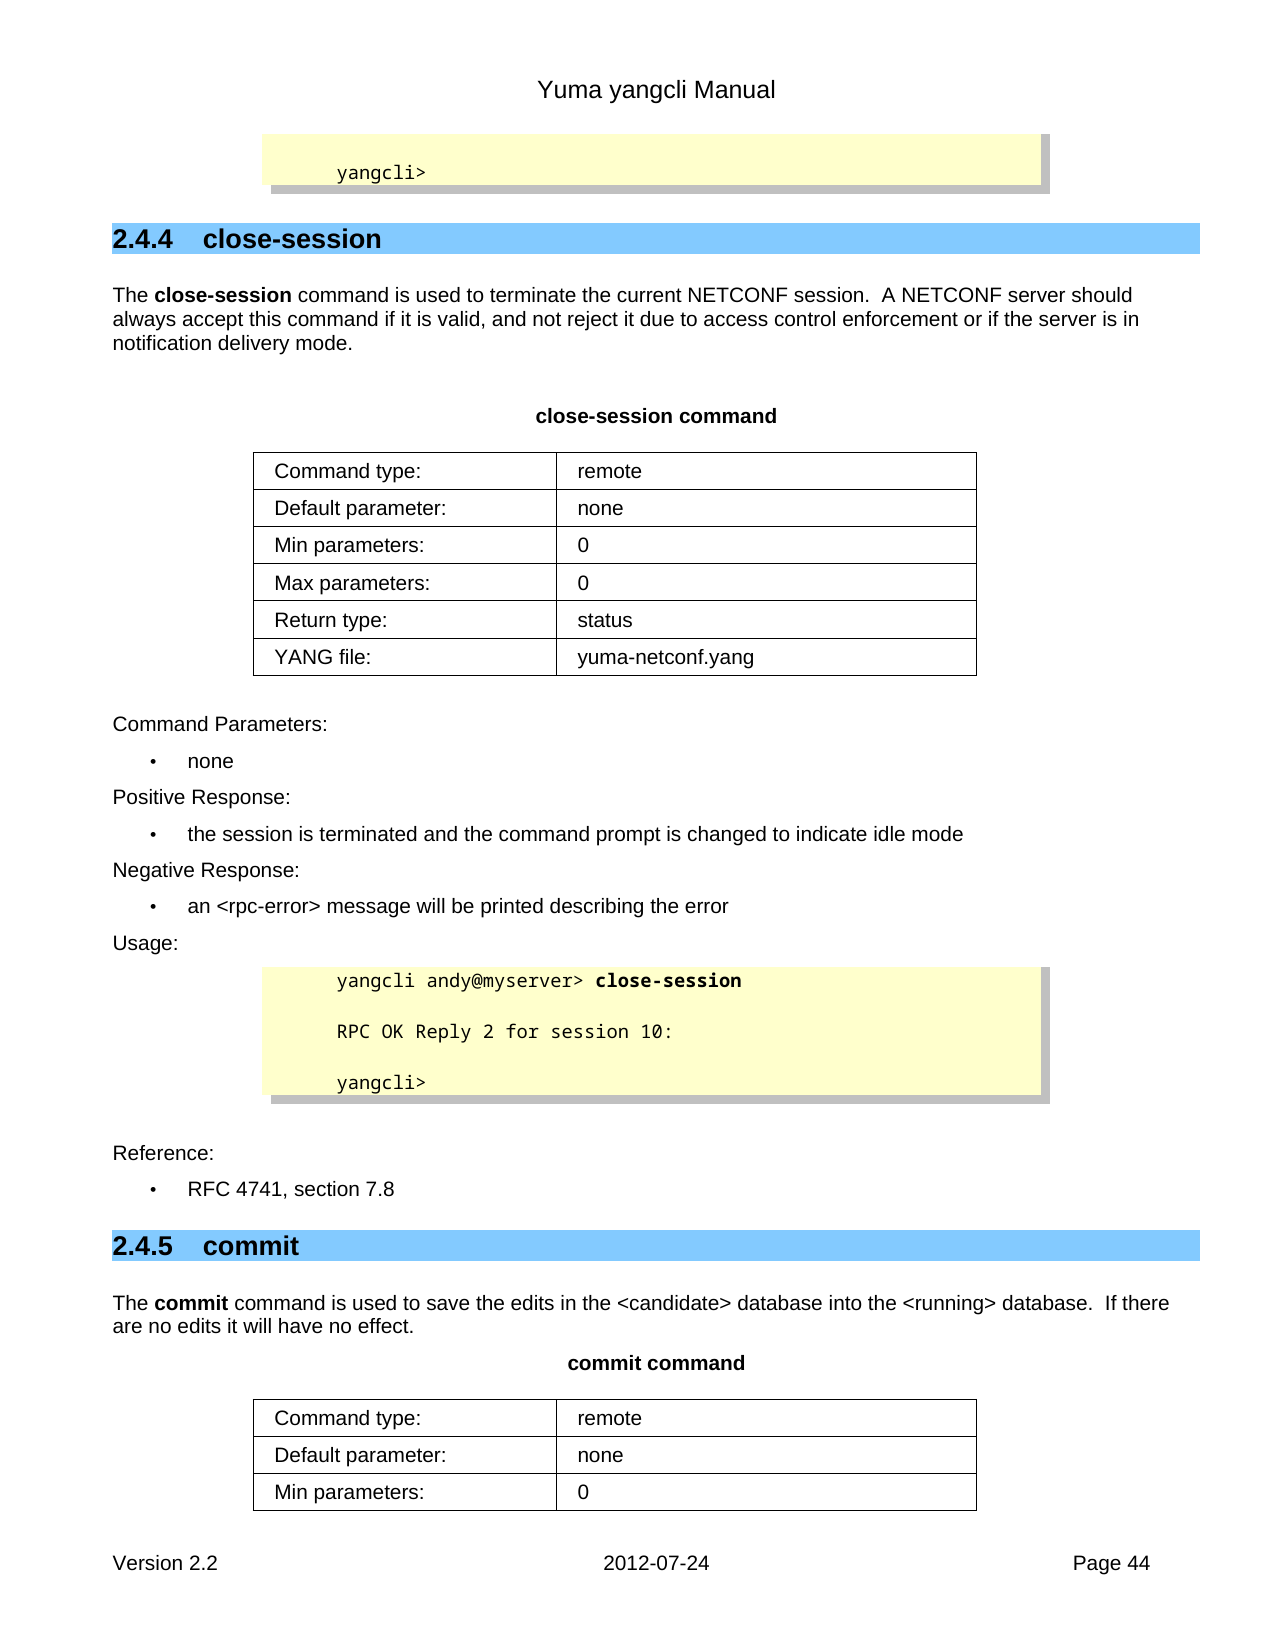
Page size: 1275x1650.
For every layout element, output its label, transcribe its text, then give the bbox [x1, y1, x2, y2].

text Command Parameters: [112, 712, 1200, 736]
text RPC OK Reply 2 for session 10: [262, 1018, 1041, 1044]
table_cell none [557, 490, 976, 526]
table_cell Min parameters: [254, 527, 556, 563]
subtitle commit [112, 1230, 1200, 1261]
text Usage: [112, 931, 1200, 955]
table_header remote [557, 1400, 976, 1436]
table_cell Default parameter: [254, 490, 556, 526]
list the session is terminated and the command prompt is changed to indicate idle mode [150, 821, 1200, 845]
subtitle close-session command [127, 404, 1185, 428]
subtitle commit command [127, 1351, 1185, 1375]
table_cell yuma-netconf.yang [557, 639, 976, 674]
table_cell status [557, 601, 976, 637]
table_cell none [557, 1437, 976, 1473]
text yangcli andy@myserver> close-session [262, 967, 1041, 993]
table_cell 0 [557, 564, 976, 600]
table_cell Min parameters: [254, 1474, 556, 1510]
list RFC 4741, section 7.8 [150, 1177, 1200, 1201]
text The close-session command is used to terminate the current NETCONF session. A NETCONF server should always accept this command if it is valid, and not reject it due to access control enforcement or if the server is in notification delivery mode. [112, 283, 1200, 355]
table_cell YANG file: [254, 639, 556, 674]
table_cell 0 [557, 527, 976, 563]
text The commit command is used to save the edits in the <candidate> database into the <running> database. If there are no edits it will have no effect. [112, 1290, 1200, 1338]
table_cell Max parameters: [254, 564, 556, 600]
text Reference: [112, 1140, 1200, 1164]
table_header remote [557, 453, 976, 489]
text Negative Response: [112, 858, 1200, 882]
text Positive Response: [112, 785, 1200, 809]
list an <rpc-error> message will be printed describing the error [150, 894, 1200, 918]
table_cell 0 [557, 1474, 976, 1510]
table_cell Default parameter: [254, 1437, 556, 1473]
text yangcli> [262, 159, 1041, 185]
subtitle close-session [112, 223, 1200, 254]
table_header Command type: [254, 453, 556, 489]
list none [150, 748, 1200, 772]
text yangcli> [262, 1069, 1041, 1095]
table_header Command type: [254, 1400, 556, 1436]
table_cell Return type: [254, 601, 556, 637]
